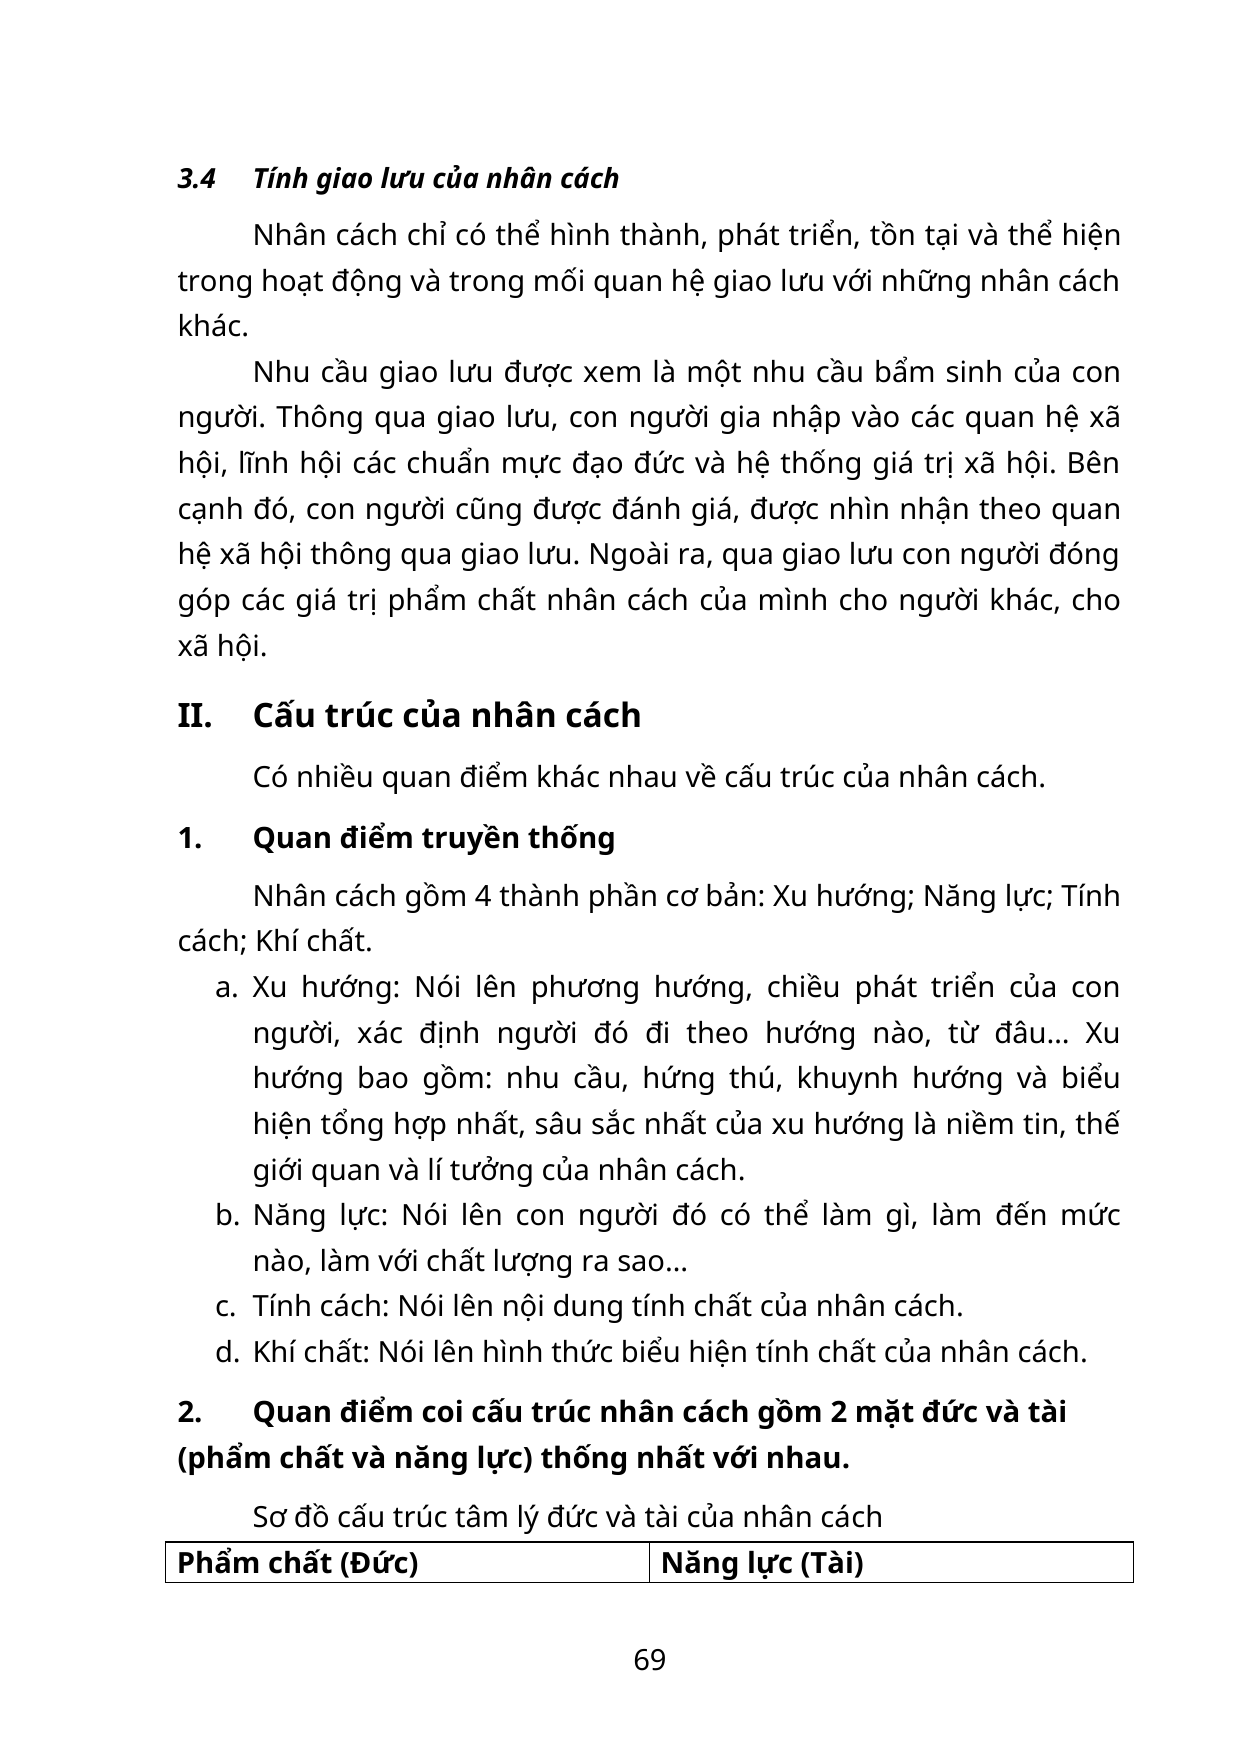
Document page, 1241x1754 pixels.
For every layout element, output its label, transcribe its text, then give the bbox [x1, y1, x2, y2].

text Nhân cách chỉ có thể hình thành, phát triển, tồn tại và thể hiện trong hoạt động và trong mối quan hệ giao lưu với những nhân cách khác. [177, 214, 1122, 345]
subtitle Cấu trúc của nhân cách [177, 691, 1122, 737]
text Sơ đồ cấu trúc tâm lý đức và tài của nhân cách [177, 1496, 1122, 1536]
text Nhu cầu giao lưu được xem là một nhu cầu bẩm sinh của con người. Thông qua giao lưu, con người gia nhập vào các quan hệ xã hội, lĩnh hội các chuẩn mực đạo đức và hệ thống giá trị xã hội. Bên cạnh đó, con người cũng được đánh giá, được nhìn nhận theo quan hệ xã hội thông qua giao lưu. Ngoài ra, qua giao lưu con người đóng góp các giá trị phẩm chất nhân cách của mình cho người khác, cho xã hội. [177, 351, 1122, 664]
table_header Phẩm chất (Đức) [166, 1543, 649, 1582]
subtitle Quan điểm truyền thống [177, 817, 1122, 857]
list Tính cách: Nói lên nội dung tính chất của nhân cách. [215, 1286, 1122, 1325]
subtitle Tính giao lưu của nhân cách [177, 158, 1122, 196]
list Năng lực: Nói lên con người đó có thể làm gì, làm đến mức nào, làm với chất lượng ra sao… [215, 1194, 1122, 1280]
table_header Năng lực (Tài) [650, 1543, 1133, 1582]
text Có nhiều quan điểm khác nhau về cấu trúc của nhân cách. [177, 756, 1122, 796]
list Khí chất: Nói lên hình thức biểu hiện tính chất của nhân cách. [215, 1331, 1122, 1371]
list Xu hướng: Nói lên phương hướng, chiều phát triển của con người, xác định người đó đi theo hướng nào, từ đâu… Xu hướng bao gồm: nhu cầu, hứng thú, khuynh hướng và biểu hiện tổng hợp nhất, sâu sắc nhất của xu hướng là niềm tin, thế giới quan và lí tưởng của nhân cách. [215, 966, 1122, 1188]
subtitle Quan điểm coi cấu trúc nhân cách gồm 2 mặt đức và tài (phẩm chất và năng lực) thống nhất với nhau. [177, 1391, 1122, 1477]
text Nhân cách gồm 4 thành phần cơ bản: Xu hướng; Năng lực; Tính cách; Khí chất. [177, 875, 1122, 960]
